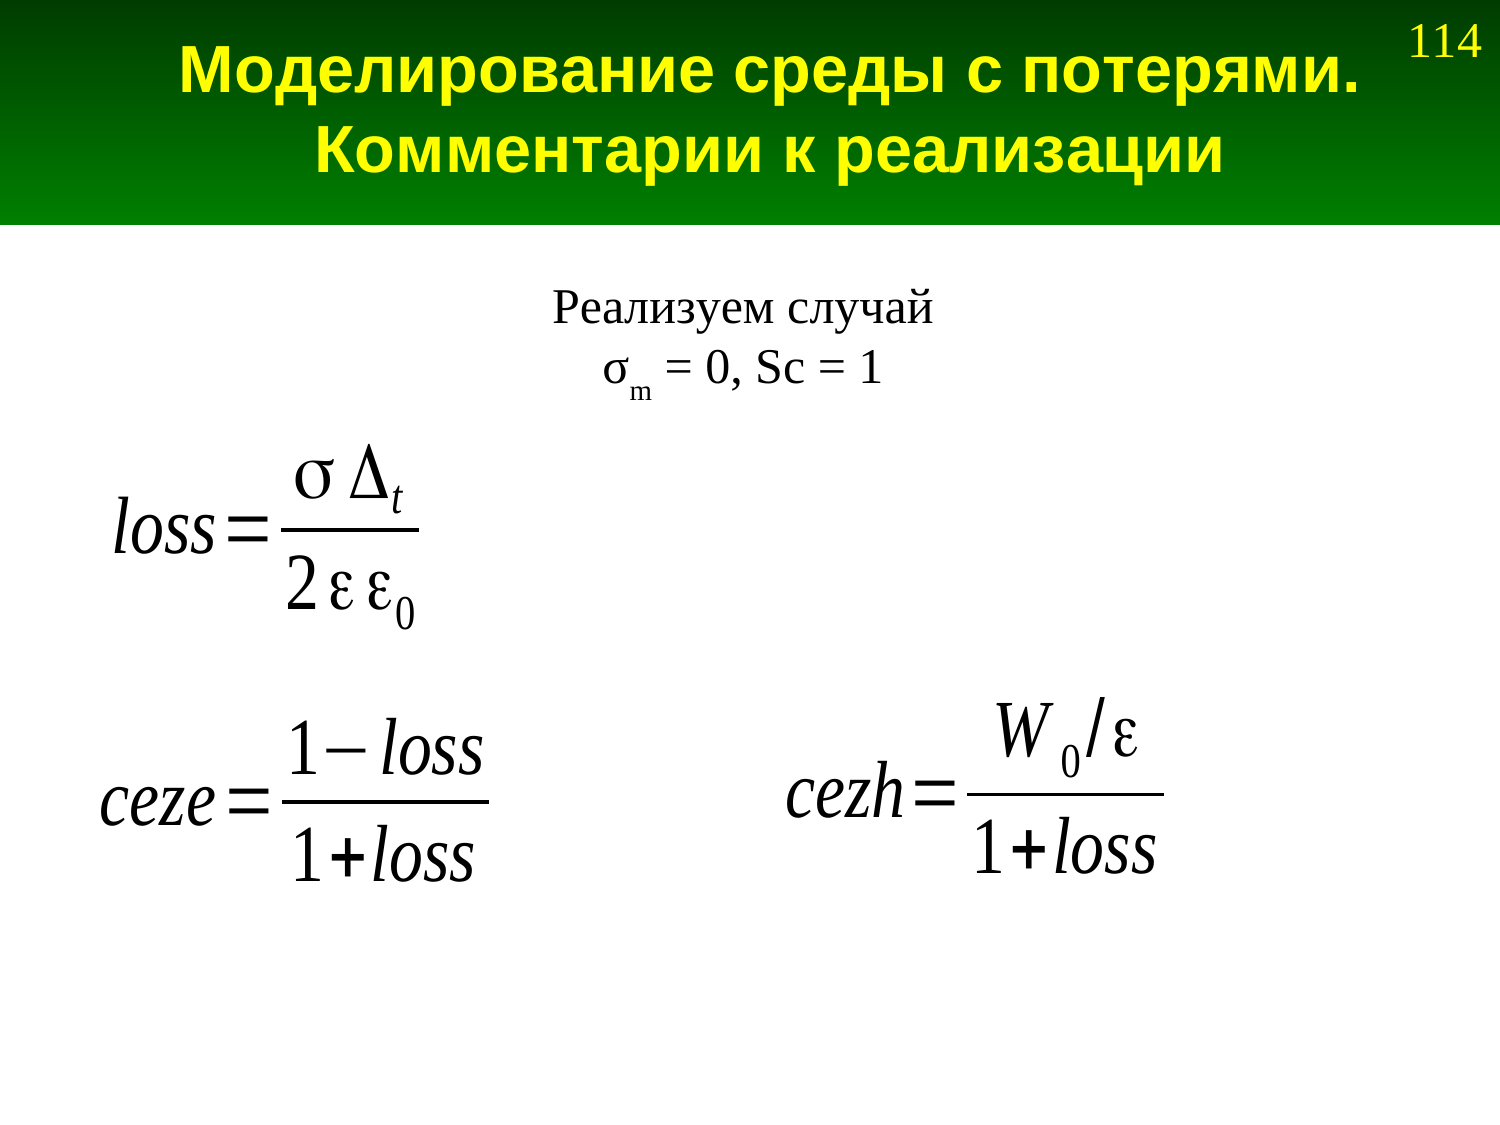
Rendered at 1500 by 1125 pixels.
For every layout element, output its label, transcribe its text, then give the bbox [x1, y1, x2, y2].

text_box Реализуем случай σm = 0, Sc = 1 [537, 266, 963, 414]
chart [768, 685, 1185, 893]
title Моделирование среды с потерями. Комментарии к реализации [100, 0, 1441, 249]
chart [94, 437, 439, 642]
chart [82, 703, 508, 898]
